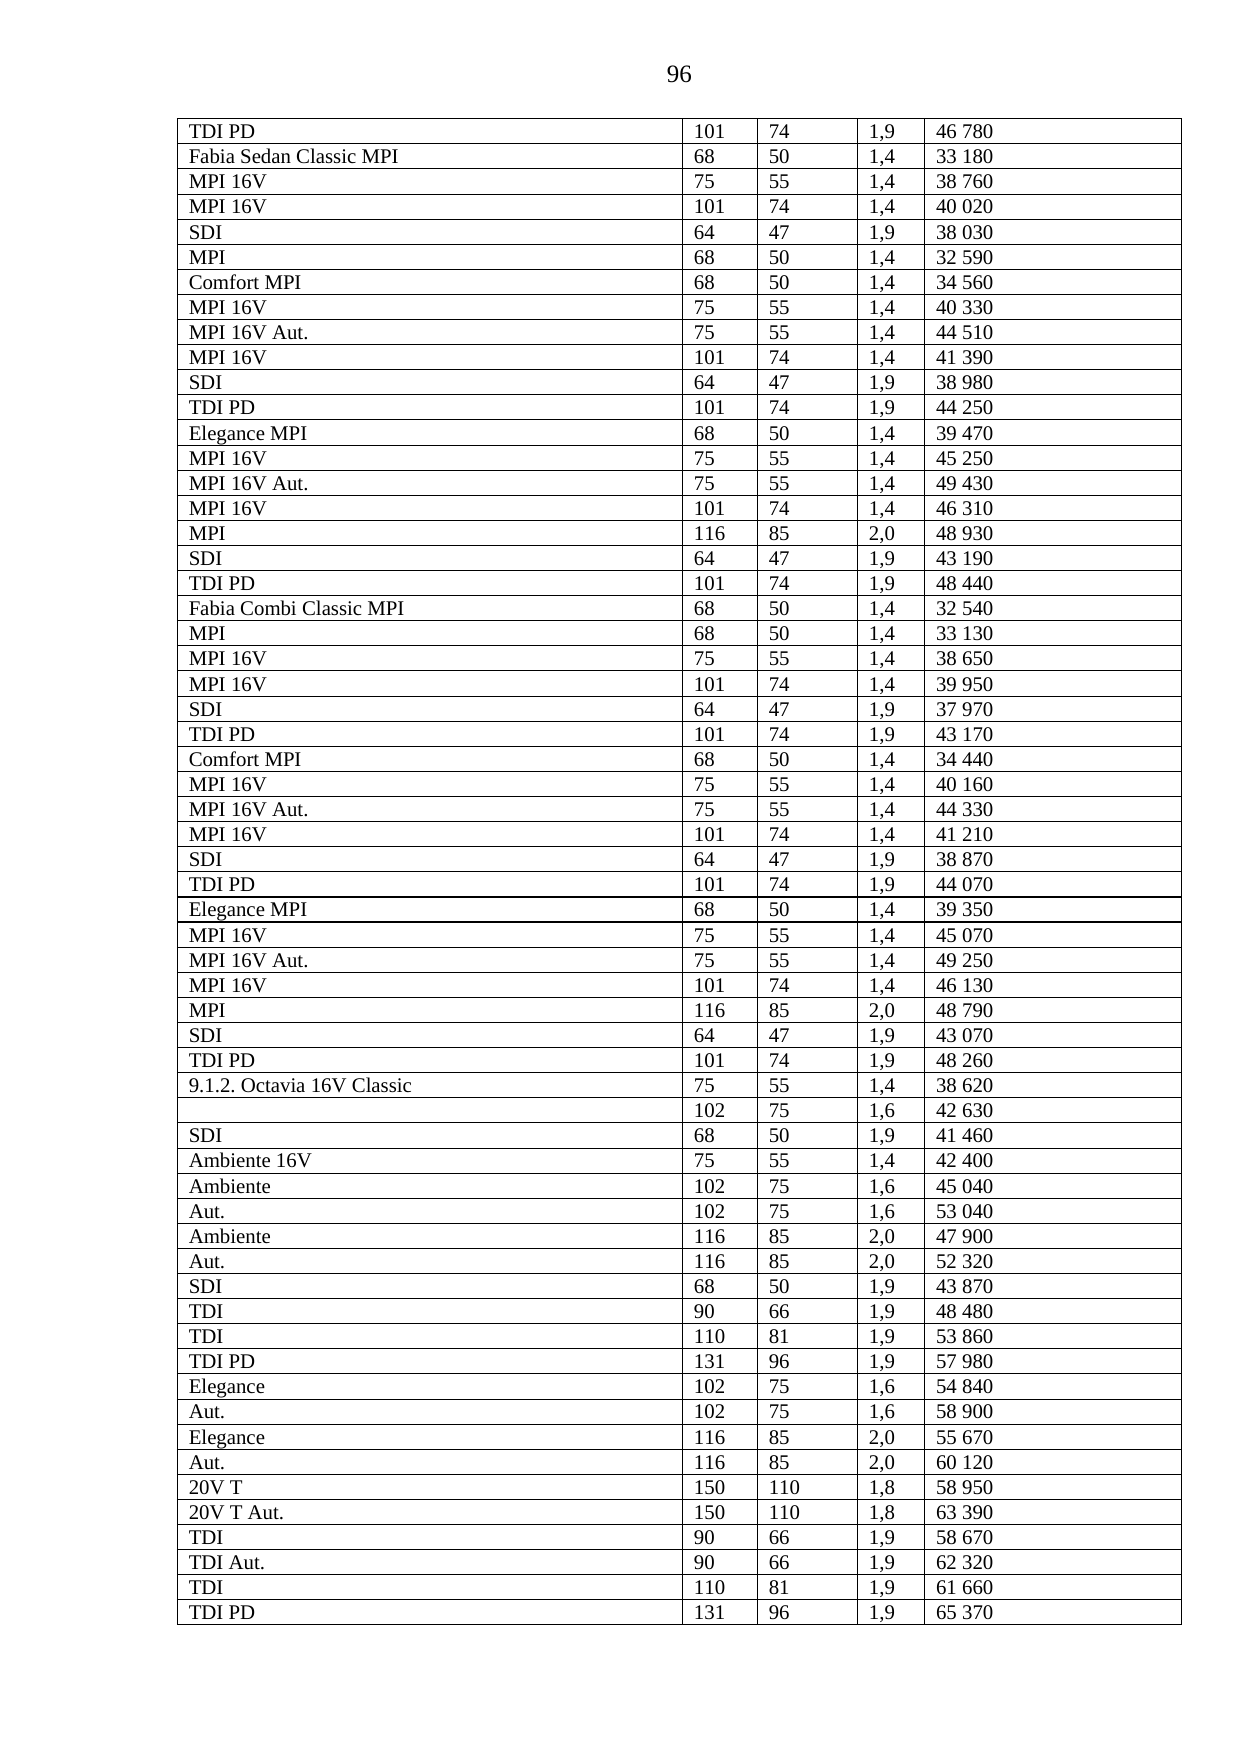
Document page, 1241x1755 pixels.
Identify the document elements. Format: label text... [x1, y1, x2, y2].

table_cell 90 [683, 1550, 757, 1574]
table_cell 47 [758, 546, 857, 570]
table_cell 55 [758, 446, 857, 469]
table_cell MPI 16V [178, 345, 682, 369]
table_cell TDI PD [178, 722, 682, 746]
table_cell 1,9 [858, 872, 924, 896]
table_cell 1,4 [858, 747, 924, 771]
table_cell MPI 16V [178, 822, 682, 846]
table_cell 38 980 [925, 370, 1181, 394]
table_cell 42 630 [925, 1098, 1181, 1122]
table_cell 43 190 [925, 546, 1181, 570]
table_cell 81 [758, 1575, 857, 1599]
table_cell 1,6 [858, 1174, 924, 1198]
table_cell 102 [683, 1174, 757, 1198]
table_cell 74 [758, 671, 857, 696]
table_cell 2,0 [858, 1224, 924, 1248]
table_cell 58 670 [925, 1525, 1181, 1549]
table_cell TDI PD [178, 1600, 682, 1624]
table_cell 55 [758, 1149, 857, 1172]
table_cell 1,9 [858, 571, 924, 595]
table_cell 75 [683, 948, 757, 972]
table_cell Elegance MPI [178, 420, 682, 444]
table_cell 1,9 [858, 1299, 924, 1323]
table_cell 110 [683, 1575, 757, 1599]
table_cell 1,9 [858, 1324, 924, 1348]
table_cell [178, 1098, 682, 1122]
table_cell 50 [758, 144, 857, 168]
table_cell MPI 16V [178, 496, 682, 520]
table_cell 37 970 [925, 697, 1181, 721]
table_cell 75 [758, 1400, 857, 1423]
table_cell MPI 16V [178, 923, 682, 947]
table_cell SDI [178, 697, 682, 721]
table_cell 1,8 [858, 1475, 924, 1499]
table_cell 1,8 [858, 1500, 924, 1524]
table_cell 90 [683, 1299, 757, 1323]
table_cell MPI 16V [178, 646, 682, 670]
table_cell 53 860 [925, 1324, 1181, 1348]
table_cell 85 [758, 1450, 857, 1474]
table_cell Comfort MPI [178, 747, 682, 771]
table_cell 74 [758, 496, 857, 520]
table_cell 110 [683, 1324, 757, 1348]
table_cell 50 [758, 621, 857, 645]
table_cell 46 130 [925, 973, 1181, 997]
table_cell 57 980 [925, 1349, 1181, 1373]
table_cell MPI [178, 245, 682, 269]
table_cell 150 [683, 1475, 757, 1499]
table_cell Aut. [178, 1199, 682, 1223]
table_cell MPI 16V Aut. [178, 471, 682, 495]
table_cell 75 [683, 1073, 757, 1097]
table_cell 1,9 [858, 1525, 924, 1549]
table_cell 74 [758, 872, 857, 896]
table_cell Ambiente 16V [178, 1149, 682, 1172]
table_cell 1,4 [858, 898, 924, 921]
table_cell MPI 16V [178, 295, 682, 319]
table_cell 68 [683, 245, 757, 269]
table_cell 1,9 [858, 1274, 924, 1298]
table_cell 47 [758, 847, 857, 871]
table_cell 75 [683, 646, 757, 670]
table_cell 1,9 [858, 1550, 924, 1574]
table_cell 1,4 [858, 420, 924, 444]
table_cell 41 390 [925, 345, 1181, 369]
table_cell MPI 16V [178, 446, 682, 469]
table_cell 81 [758, 1324, 857, 1348]
table_cell Fabia Combi Classic MPI [178, 596, 682, 620]
table_cell 85 [758, 998, 857, 1022]
table_cell TDI [178, 1324, 682, 1348]
table_cell Ambiente [178, 1174, 682, 1198]
table_cell Comfort MPI [178, 270, 682, 294]
table_cell 43 870 [925, 1274, 1181, 1298]
table_cell 58 950 [925, 1475, 1181, 1499]
table_cell 46 780 [925, 119, 1181, 143]
table_cell 32 590 [925, 245, 1181, 269]
table_cell 75 [683, 320, 757, 344]
table_cell 48 790 [925, 998, 1181, 1022]
table_cell 101 [683, 496, 757, 520]
table_cell 33 130 [925, 621, 1181, 645]
table_cell 63 390 [925, 1500, 1181, 1524]
table_cell SDI [178, 546, 682, 570]
table_cell 75 [683, 471, 757, 495]
table_cell 64 [683, 220, 757, 244]
table_cell 1,4 [858, 596, 924, 620]
table_cell 40 020 [925, 195, 1181, 218]
table_cell 45 250 [925, 446, 1181, 469]
table_cell Elegance [178, 1374, 682, 1398]
table_cell 116 [683, 1450, 757, 1474]
table_cell 62 320 [925, 1550, 1181, 1574]
table_cell 58 900 [925, 1400, 1181, 1423]
table_cell MPI 16V Aut. [178, 320, 682, 344]
table_cell 64 [683, 1023, 757, 1047]
table_cell 48 260 [925, 1048, 1181, 1072]
table_cell MPI [178, 521, 682, 545]
table_cell 55 [758, 923, 857, 947]
table_cell 101 [683, 119, 757, 143]
table_cell 1,4 [858, 948, 924, 972]
table_cell 41 210 [925, 822, 1181, 846]
table_cell 74 [758, 345, 857, 369]
table_cell 74 [758, 1048, 857, 1072]
table_cell 116 [683, 1425, 757, 1449]
table_cell 44 070 [925, 872, 1181, 896]
table_cell 55 [758, 295, 857, 319]
table_cell 75 [683, 923, 757, 947]
table_cell 150 [683, 1500, 757, 1524]
table_cell 1,4 [858, 345, 924, 369]
table_cell 1,4 [858, 195, 924, 218]
table_cell 47 [758, 697, 857, 721]
table_cell 50 [758, 420, 857, 444]
table_cell 131 [683, 1600, 757, 1624]
table_cell 75 [683, 1149, 757, 1172]
table_cell 2,0 [858, 521, 924, 545]
table_cell 40 160 [925, 772, 1181, 796]
table_cell 44 250 [925, 395, 1181, 419]
table_cell TDI PD [178, 571, 682, 595]
table_cell 1,4 [858, 144, 924, 168]
table_cell 55 [758, 471, 857, 495]
table_cell 85 [758, 1425, 857, 1449]
table_cell 48 930 [925, 521, 1181, 545]
table_cell 1,6 [858, 1374, 924, 1398]
table_cell 2,0 [858, 1425, 924, 1449]
table_cell 68 [683, 621, 757, 645]
table_cell 1,4 [858, 973, 924, 997]
table_cell 47 [758, 220, 857, 244]
table_cell 1,9 [858, 1575, 924, 1599]
table_cell SDI [178, 1274, 682, 1298]
table_cell 50 [758, 1274, 857, 1298]
table_cell 75 [683, 446, 757, 469]
table_cell 45 070 [925, 923, 1181, 947]
table_cell 66 [758, 1525, 857, 1549]
table_cell 55 [758, 772, 857, 796]
table_cell 1,4 [858, 320, 924, 344]
table_cell 50 [758, 898, 857, 921]
table_cell 1,4 [858, 446, 924, 469]
table_cell 66 [758, 1550, 857, 1574]
table_cell 55 [758, 320, 857, 344]
table_cell 49 250 [925, 948, 1181, 972]
table_cell 1,9 [858, 1023, 924, 1047]
table_cell 102 [683, 1400, 757, 1423]
table_cell 1,6 [858, 1199, 924, 1223]
table_cell 74 [758, 571, 857, 595]
table_cell 1,4 [858, 169, 924, 193]
table_cell 101 [683, 345, 757, 369]
table_cell 75 [758, 1098, 857, 1122]
table_cell 68 [683, 270, 757, 294]
table_cell 1,4 [858, 621, 924, 645]
table_cell TDI PD [178, 119, 682, 143]
table_cell 43 170 [925, 722, 1181, 746]
table_cell 75 [683, 169, 757, 193]
table_cell 68 [683, 747, 757, 771]
table_cell 75 [758, 1374, 857, 1398]
table_cell 68 [683, 898, 757, 921]
table_cell 50 [758, 270, 857, 294]
table_cell 48 480 [925, 1299, 1181, 1323]
table_cell 1,4 [858, 270, 924, 294]
table_cell 20V T Aut. [178, 1500, 682, 1524]
table_cell 101 [683, 822, 757, 846]
table_cell 9.1.2. Octavia 16V Classic [178, 1073, 682, 1097]
table_cell 75 [683, 295, 757, 319]
table_cell MPI 16V Aut. [178, 948, 682, 972]
table_cell 68 [683, 1123, 757, 1147]
table_cell 55 [758, 948, 857, 972]
table_cell 38 760 [925, 169, 1181, 193]
table_cell 75 [758, 1174, 857, 1198]
table_cell 1,9 [858, 1123, 924, 1147]
table_cell 1,4 [858, 496, 924, 520]
table_cell 1,9 [858, 119, 924, 143]
table_cell TDI Aut. [178, 1550, 682, 1574]
table_cell 1,9 [858, 722, 924, 746]
table_cell 1,4 [858, 295, 924, 319]
table_cell 50 [758, 596, 857, 620]
table_cell 1,4 [858, 471, 924, 495]
table_cell 1,9 [858, 1349, 924, 1373]
table_cell 101 [683, 395, 757, 419]
table_cell 1,4 [858, 923, 924, 947]
table_cell 66 [758, 1299, 857, 1323]
table_cell 74 [758, 195, 857, 218]
table_cell 65 370 [925, 1600, 1181, 1624]
table_cell 50 [758, 1123, 857, 1147]
table_cell 74 [758, 395, 857, 419]
table_cell 90 [683, 1525, 757, 1549]
table_cell SDI [178, 370, 682, 394]
table_cell 1,4 [858, 822, 924, 846]
table_cell TDI PD [178, 395, 682, 419]
table_cell 2,0 [858, 1249, 924, 1273]
table_cell 75 [683, 772, 757, 796]
table_cell 64 [683, 546, 757, 570]
table_cell 1,9 [858, 546, 924, 570]
table_cell 54 840 [925, 1374, 1181, 1398]
table_cell MPI 16V [178, 169, 682, 193]
table_cell 55 [758, 169, 857, 193]
table_cell SDI [178, 1123, 682, 1147]
table_cell 43 070 [925, 1023, 1181, 1047]
table_cell 39 950 [925, 671, 1181, 696]
table_cell 116 [683, 1224, 757, 1248]
table_cell 2,0 [858, 1450, 924, 1474]
table_cell Fabia Sedan Classic MPI [178, 144, 682, 168]
table_cell SDI [178, 220, 682, 244]
table_cell 1,9 [858, 847, 924, 871]
table_cell 96 [758, 1600, 857, 1624]
table_cell 74 [758, 973, 857, 997]
table_cell Aut. [178, 1450, 682, 1474]
table_cell 1,9 [858, 395, 924, 419]
table_cell 102 [683, 1098, 757, 1122]
table_cell 1,4 [858, 797, 924, 821]
table_cell 64 [683, 697, 757, 721]
table_cell 102 [683, 1199, 757, 1223]
table_cell 101 [683, 973, 757, 997]
table_cell 116 [683, 1249, 757, 1273]
table_cell 38 030 [925, 220, 1181, 244]
table_cell 42 400 [925, 1149, 1181, 1172]
table_cell 34 440 [925, 747, 1181, 771]
table_cell 41 460 [925, 1123, 1181, 1147]
table_cell 39 470 [925, 420, 1181, 444]
table_cell SDI [178, 847, 682, 871]
table_cell 85 [758, 1224, 857, 1248]
table_cell TDI [178, 1299, 682, 1323]
table_cell MPI [178, 998, 682, 1022]
table_cell 39 350 [925, 898, 1181, 921]
table_cell TDI PD [178, 1349, 682, 1373]
table_cell 101 [683, 671, 757, 696]
table_cell 38 620 [925, 1073, 1181, 1097]
table_cell 116 [683, 998, 757, 1022]
table_cell 1,9 [858, 1048, 924, 1072]
table_cell 34 560 [925, 270, 1181, 294]
table_cell 38 870 [925, 847, 1181, 871]
table_cell 40 330 [925, 295, 1181, 319]
table_cell 74 [758, 722, 857, 746]
table_cell 1,4 [858, 646, 924, 670]
table_cell 68 [683, 596, 757, 620]
table_cell 74 [758, 822, 857, 846]
table_cell 33 180 [925, 144, 1181, 168]
table_cell 102 [683, 1374, 757, 1398]
table_cell MPI 16V [178, 772, 682, 796]
table_cell 1,9 [858, 1600, 924, 1624]
table_cell 1,6 [858, 1098, 924, 1122]
table_cell 1,4 [858, 1073, 924, 1097]
table_cell 116 [683, 521, 757, 545]
table_cell 55 [758, 797, 857, 821]
table_cell 47 900 [925, 1224, 1181, 1248]
table_cell Aut. [178, 1249, 682, 1273]
table_cell 1,4 [858, 245, 924, 269]
table_cell 38 650 [925, 646, 1181, 670]
table_cell 46 310 [925, 496, 1181, 520]
table_cell 50 [758, 747, 857, 771]
table_cell TDI [178, 1575, 682, 1599]
table_cell 61 660 [925, 1575, 1181, 1599]
table_cell Elegance MPI [178, 898, 682, 921]
table_cell 1,4 [858, 772, 924, 796]
table_cell 96 [758, 1349, 857, 1373]
table_cell 64 [683, 847, 757, 871]
table_cell Elegance [178, 1425, 682, 1449]
table_cell 101 [683, 195, 757, 218]
table_cell 110 [758, 1500, 857, 1524]
table_cell 1,6 [858, 1400, 924, 1423]
table_cell 1,9 [858, 697, 924, 721]
table_cell 20V T [178, 1475, 682, 1499]
table_cell 44 510 [925, 320, 1181, 344]
table_cell TDI PD [178, 872, 682, 896]
table_cell 85 [758, 1249, 857, 1273]
table_cell 131 [683, 1349, 757, 1373]
table_cell 64 [683, 370, 757, 394]
table_cell 85 [758, 521, 857, 545]
table_cell 60 120 [925, 1450, 1181, 1474]
table_cell 2,0 [858, 998, 924, 1022]
table_cell MPI 16V [178, 671, 682, 696]
table_cell 49 430 [925, 471, 1181, 495]
table_cell MPI 16V Aut. [178, 797, 682, 821]
table_cell 55 670 [925, 1425, 1181, 1449]
table_cell 45 040 [925, 1174, 1181, 1198]
table_cell 1,4 [858, 671, 924, 696]
table_cell 47 [758, 370, 857, 394]
table_cell 68 [683, 144, 757, 168]
table_cell MPI 16V [178, 973, 682, 997]
table_cell Aut. [178, 1400, 682, 1423]
table_cell 47 [758, 1023, 857, 1047]
table_cell 48 440 [925, 571, 1181, 595]
table_cell 1,9 [858, 220, 924, 244]
table_cell 101 [683, 571, 757, 595]
table_cell SDI [178, 1023, 682, 1047]
table_cell TDI PD [178, 1048, 682, 1072]
table_cell 75 [758, 1199, 857, 1223]
table_cell 55 [758, 1073, 857, 1097]
table_cell 50 [758, 245, 857, 269]
table_cell 1,4 [858, 1149, 924, 1172]
table_cell 75 [683, 797, 757, 821]
table_cell 101 [683, 722, 757, 746]
table_cell 53 040 [925, 1199, 1181, 1223]
table_cell 110 [758, 1475, 857, 1499]
table_cell TDI [178, 1525, 682, 1549]
table_cell 68 [683, 420, 757, 444]
table_cell 74 [758, 119, 857, 143]
table_cell MPI [178, 621, 682, 645]
table_cell 101 [683, 1048, 757, 1072]
table_cell MPI 16V [178, 195, 682, 218]
table_cell 32 540 [925, 596, 1181, 620]
table_cell 52 320 [925, 1249, 1181, 1273]
table_cell 68 [683, 1274, 757, 1298]
table_cell 1,9 [858, 370, 924, 394]
table_cell 44 330 [925, 797, 1181, 821]
table_cell 55 [758, 646, 857, 670]
table_cell Ambiente [178, 1224, 682, 1248]
table_cell 101 [683, 872, 757, 896]
